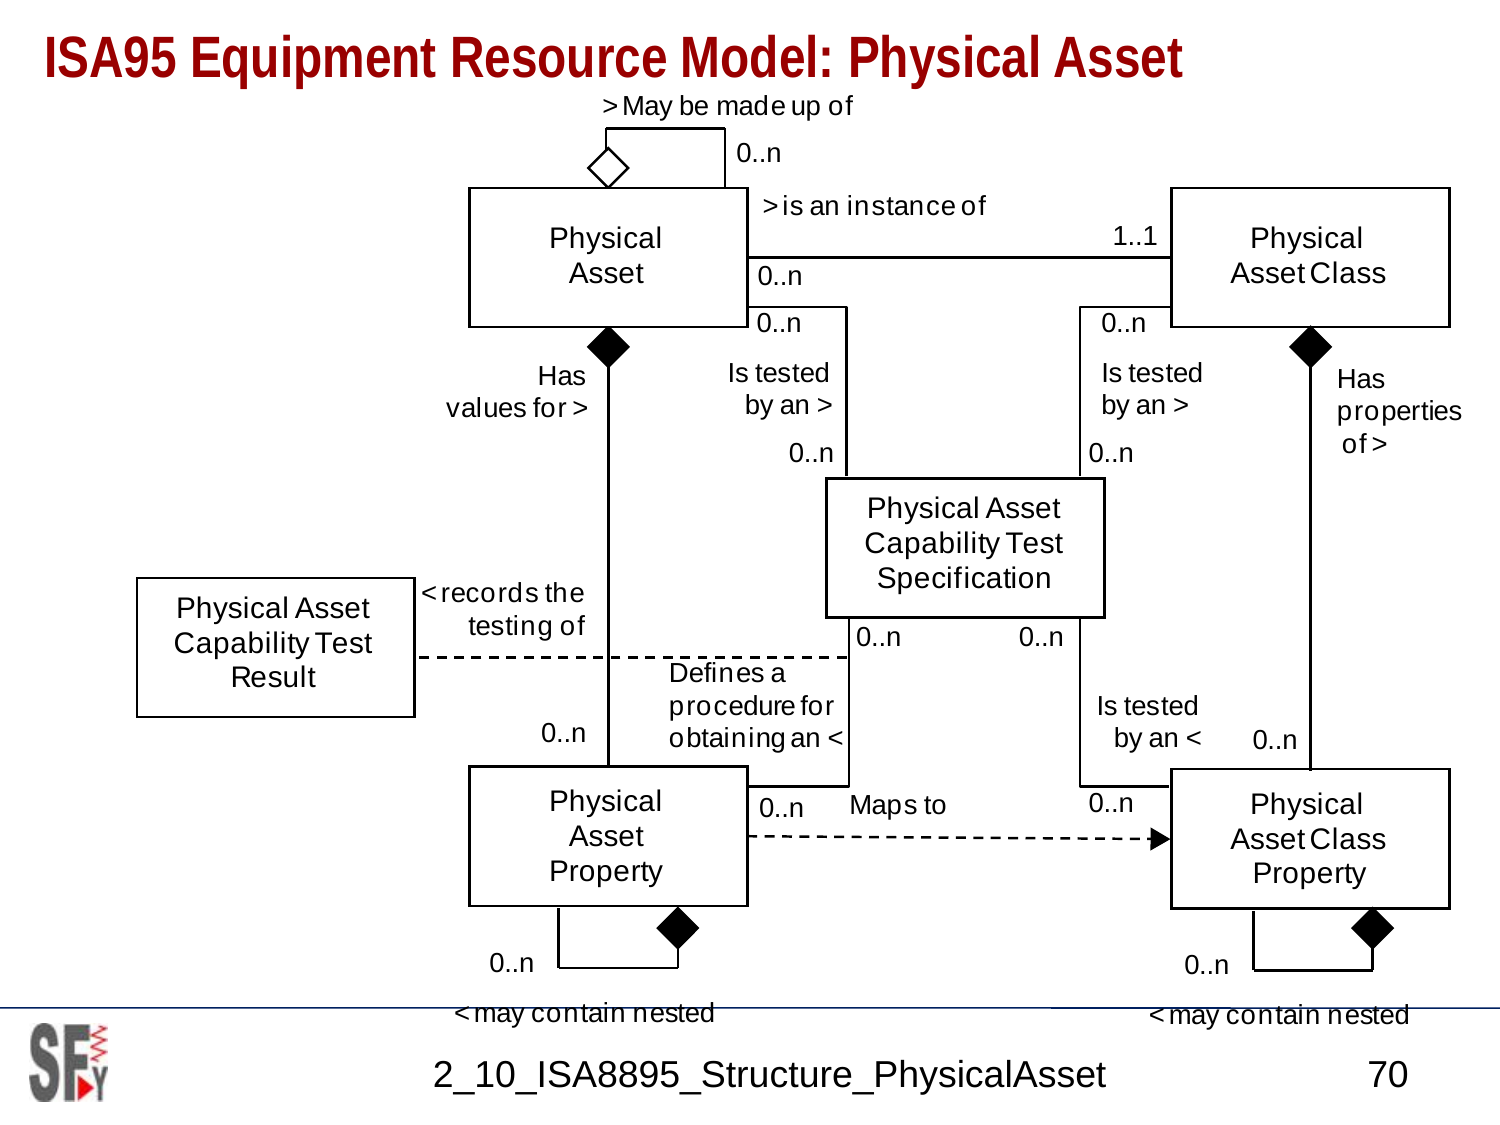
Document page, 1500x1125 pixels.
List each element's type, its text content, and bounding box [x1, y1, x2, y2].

slide_number [1352, 1034, 1490, 1103]
picture [133, 77, 1481, 1044]
footer 2_10_ISA8895_Structure_PhysicalAsset [417, 1044, 1352, 1103]
picture [29, 1023, 108, 1102]
title ISA95 Equipment Resource Model: Physical Asset [29, 12, 1471, 138]
